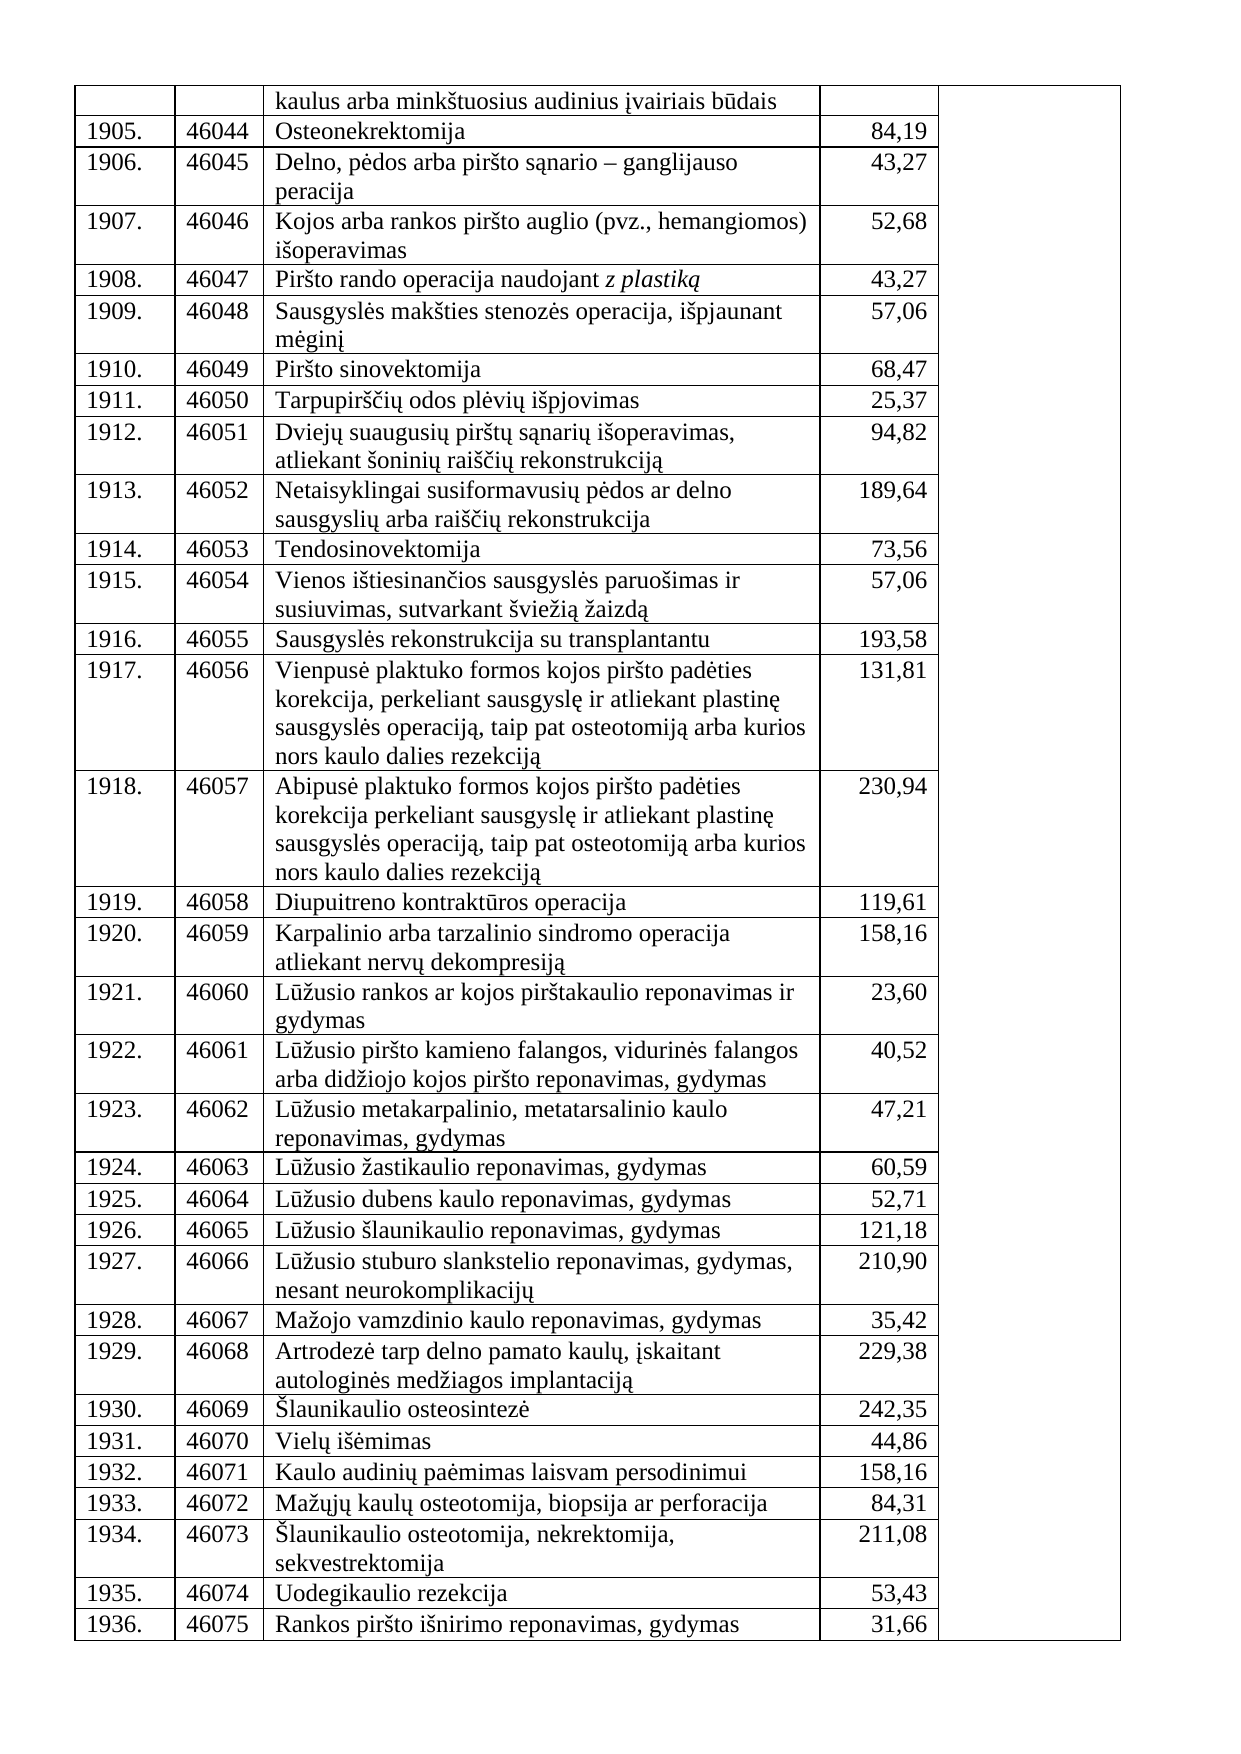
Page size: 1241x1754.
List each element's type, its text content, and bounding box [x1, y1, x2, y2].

table_cell 1930. [76, 1395, 174, 1425]
table_cell 46049 [176, 354, 263, 384]
table_cell 46070 [176, 1426, 263, 1456]
table_cell 52,71 [821, 1184, 938, 1214]
table_cell 1924. [76, 1153, 174, 1183]
table_cell 46054 [176, 565, 263, 623]
table_cell Mažųjų kaulų osteotomija, biopsija ar perforacija [264, 1488, 819, 1518]
table_cell Tarpupirščių odos plėvių išpjovimas [264, 386, 819, 416]
table_cell 1910. [76, 354, 174, 384]
table_cell Osteonekrektomija [264, 116, 819, 146]
table_cell [939, 86, 1120, 1639]
table_cell kaulus arba minkštuosius audinius įvairiais būdais [264, 86, 819, 115]
table_cell Kaulo audinių paėmimas laisvam persodinimui [264, 1457, 819, 1487]
table_cell [76, 86, 174, 115]
table_cell [821, 86, 938, 115]
table_cell 131,81 [821, 655, 938, 770]
table_cell Lūžusio stuburo slankstelio reponavimas, gydymas, nesant neurokomplikacijų [264, 1246, 819, 1304]
table_cell 242,35 [821, 1395, 938, 1425]
table_cell Sausgyslės makšties stenozės operacija, išpjaunant mėginį [264, 296, 819, 353]
table_cell 1926. [76, 1215, 174, 1245]
table_cell 158,16 [821, 918, 938, 976]
table_cell Mažojo vamzdinio kaulo reponavimas, gydymas [264, 1305, 819, 1335]
table_cell Vienos ištiesinančios sausgyslės paruošimas ir susiuvimas, sutvarkant šviežią žaizdą [264, 565, 819, 623]
table_cell Karpalinio arba tarzalinio sindromo operacija atliekant nervų dekompresiją [264, 918, 819, 976]
table_cell 84,31 [821, 1488, 938, 1518]
table_cell 46063 [176, 1153, 263, 1183]
table_cell 46068 [176, 1336, 263, 1393]
table_cell 1912. [76, 417, 174, 474]
table_cell 46069 [176, 1395, 263, 1425]
table_cell 46061 [176, 1035, 263, 1093]
table_cell Kojos arba rankos piršto auglio (pvz., hemangiomos) išoperavimas [264, 206, 819, 263]
table_cell 1917. [76, 655, 174, 770]
table_cell Uodegikaulio rezekcija [264, 1578, 819, 1608]
table_cell Abipusė plaktuko formos kojos piršto padėties korekcija perkeliant sausgyslę ir atliekant plastinę sausgyslės operaciją, taip pat osteotomiją arba kurios nors kaulo dalies rezekciją [264, 771, 819, 886]
table_cell 1905. [76, 116, 174, 146]
table_cell Delno, pėdos arba piršto sąnario – ganglijauso peracija [264, 148, 819, 205]
table_cell 1922. [76, 1035, 174, 1093]
table_cell Šlaunikaulio osteotomija, nekrektomija, sekvestrektomija [264, 1520, 819, 1577]
table_cell 46046 [176, 206, 263, 263]
table_cell Rankos piršto išnirimo reponavimas, gydymas [264, 1609, 819, 1639]
table_cell 46065 [176, 1215, 263, 1245]
table_cell 1932. [76, 1457, 174, 1487]
table_cell 1921. [76, 977, 174, 1034]
table_cell 46045 [176, 148, 263, 205]
table_cell Lūžusio rankos ar kojos pirštakaulio reponavimas ir gydymas [264, 977, 819, 1034]
table_cell 1925. [76, 1184, 174, 1214]
table_cell Piršto rando operacija naudojant z plastiką [264, 265, 819, 295]
table_cell Sausgyslės rekonstrukcija su transplantantu [264, 624, 819, 654]
table_cell 46055 [176, 624, 263, 654]
table_cell [176, 86, 263, 115]
table_cell Tendosinovektomija [264, 534, 819, 564]
table_cell 46071 [176, 1457, 263, 1487]
table_cell 1933. [76, 1488, 174, 1518]
table_cell 1919. [76, 887, 174, 917]
table_cell Lūžusio šlaunikaulio reponavimas, gydymas [264, 1215, 819, 1245]
table_cell 1908. [76, 265, 174, 295]
table_cell Vienpusė plaktuko formos kojos piršto padėties korekcija, perkeliant sausgyslę ir atliekant plastinę sausgyslės operaciją, taip pat osteotomiją arba kurios nors kaulo dalies rezekciją [264, 655, 819, 770]
table_cell 1931. [76, 1426, 174, 1456]
table_cell 73,56 [821, 534, 938, 564]
table_cell 46056 [176, 655, 263, 770]
table_cell Lūžusio piršto kamieno falangos, vidurinės falangos arba didžiojo kojos piršto reponavimas, gydymas [264, 1035, 819, 1093]
table_cell 53,43 [821, 1578, 938, 1608]
table_cell Piršto sinovektomija [264, 354, 819, 384]
table_cell 1914. [76, 534, 174, 564]
table_cell 47,21 [821, 1094, 938, 1151]
table_cell 46053 [176, 534, 263, 564]
table_cell 46062 [176, 1094, 263, 1151]
table_cell 43,27 [821, 148, 938, 205]
table_cell 44,86 [821, 1426, 938, 1456]
table_cell 1928. [76, 1305, 174, 1335]
table_cell 1909. [76, 296, 174, 353]
table_cell 1935. [76, 1578, 174, 1608]
table_cell 46052 [176, 475, 263, 533]
table_cell 46048 [176, 296, 263, 353]
table_cell 1907. [76, 206, 174, 263]
table_cell 1934. [76, 1520, 174, 1577]
table_cell 68,47 [821, 354, 938, 384]
table_cell 1913. [76, 475, 174, 533]
table_cell 46067 [176, 1305, 263, 1335]
table_cell 1936. [76, 1609, 174, 1639]
table_cell 119,61 [821, 887, 938, 917]
table_cell 1929. [76, 1336, 174, 1393]
table_cell Netaisyklingai susiformavusių pėdos ar delno sausgyslių arba raiščių rekonstrukcija [264, 475, 819, 533]
table_cell 1920. [76, 918, 174, 976]
table_cell 211,08 [821, 1520, 938, 1577]
table_cell Artrodezė tarp delno pamato kaulų, įskaitant autologinės medžiagos implantaciją [264, 1336, 819, 1393]
table_cell 121,18 [821, 1215, 938, 1245]
table_cell 46073 [176, 1520, 263, 1577]
table_cell 46074 [176, 1578, 263, 1608]
table_cell 1918. [76, 771, 174, 886]
table_cell 31,66 [821, 1609, 938, 1639]
table_cell 158,16 [821, 1457, 938, 1487]
table_cell 230,94 [821, 771, 938, 886]
table_cell Lūžusio dubens kaulo reponavimas, gydymas [264, 1184, 819, 1214]
table_cell Vielų išėmimas [264, 1426, 819, 1456]
table_cell 46050 [176, 386, 263, 416]
table_cell 1927. [76, 1246, 174, 1304]
table_cell 210,90 [821, 1246, 938, 1304]
table_cell 1916. [76, 624, 174, 654]
table_cell 60,59 [821, 1153, 938, 1183]
table_cell 57,06 [821, 565, 938, 623]
table_cell 46059 [176, 918, 263, 976]
table_cell 94,82 [821, 417, 938, 474]
table_cell 84,19 [821, 116, 938, 146]
table_cell 46057 [176, 771, 263, 886]
table_cell 46044 [176, 116, 263, 146]
table_cell 40,52 [821, 1035, 938, 1093]
table_cell Diupuitreno kontraktūros operacija [264, 887, 819, 917]
table_cell 46051 [176, 417, 263, 474]
table_cell 23,60 [821, 977, 938, 1034]
table_cell 57,06 [821, 296, 938, 353]
table_cell 46047 [176, 265, 263, 295]
table_cell Dviejų suaugusių pirštų sąnarių išoperavimas, atliekant šoninių raiščių rekonstrukciją [264, 417, 819, 474]
table_cell 43,27 [821, 265, 938, 295]
table_cell 52,68 [821, 206, 938, 263]
table_cell Lūžusio žastikaulio reponavimas, gydymas [264, 1153, 819, 1183]
table_cell 1915. [76, 565, 174, 623]
table_cell 46072 [176, 1488, 263, 1518]
table_cell 1906. [76, 148, 174, 205]
table_cell 1923. [76, 1094, 174, 1151]
table_cell 1911. [76, 386, 174, 416]
table_cell 35,42 [821, 1305, 938, 1335]
table_cell 46060 [176, 977, 263, 1034]
table_cell Lūžusio metakarpalinio, metatarsalinio kaulo reponavimas, gydymas [264, 1094, 819, 1151]
table_cell Šlaunikaulio osteosintezė [264, 1395, 819, 1425]
table_cell 46075 [176, 1609, 263, 1639]
table_cell 229,38 [821, 1336, 938, 1393]
table_cell 25,37 [821, 386, 938, 416]
table_cell 46066 [176, 1246, 263, 1304]
table_cell 46064 [176, 1184, 263, 1214]
table_cell 193,58 [821, 624, 938, 654]
table_cell 189,64 [821, 475, 938, 533]
table_cell 46058 [176, 887, 263, 917]
